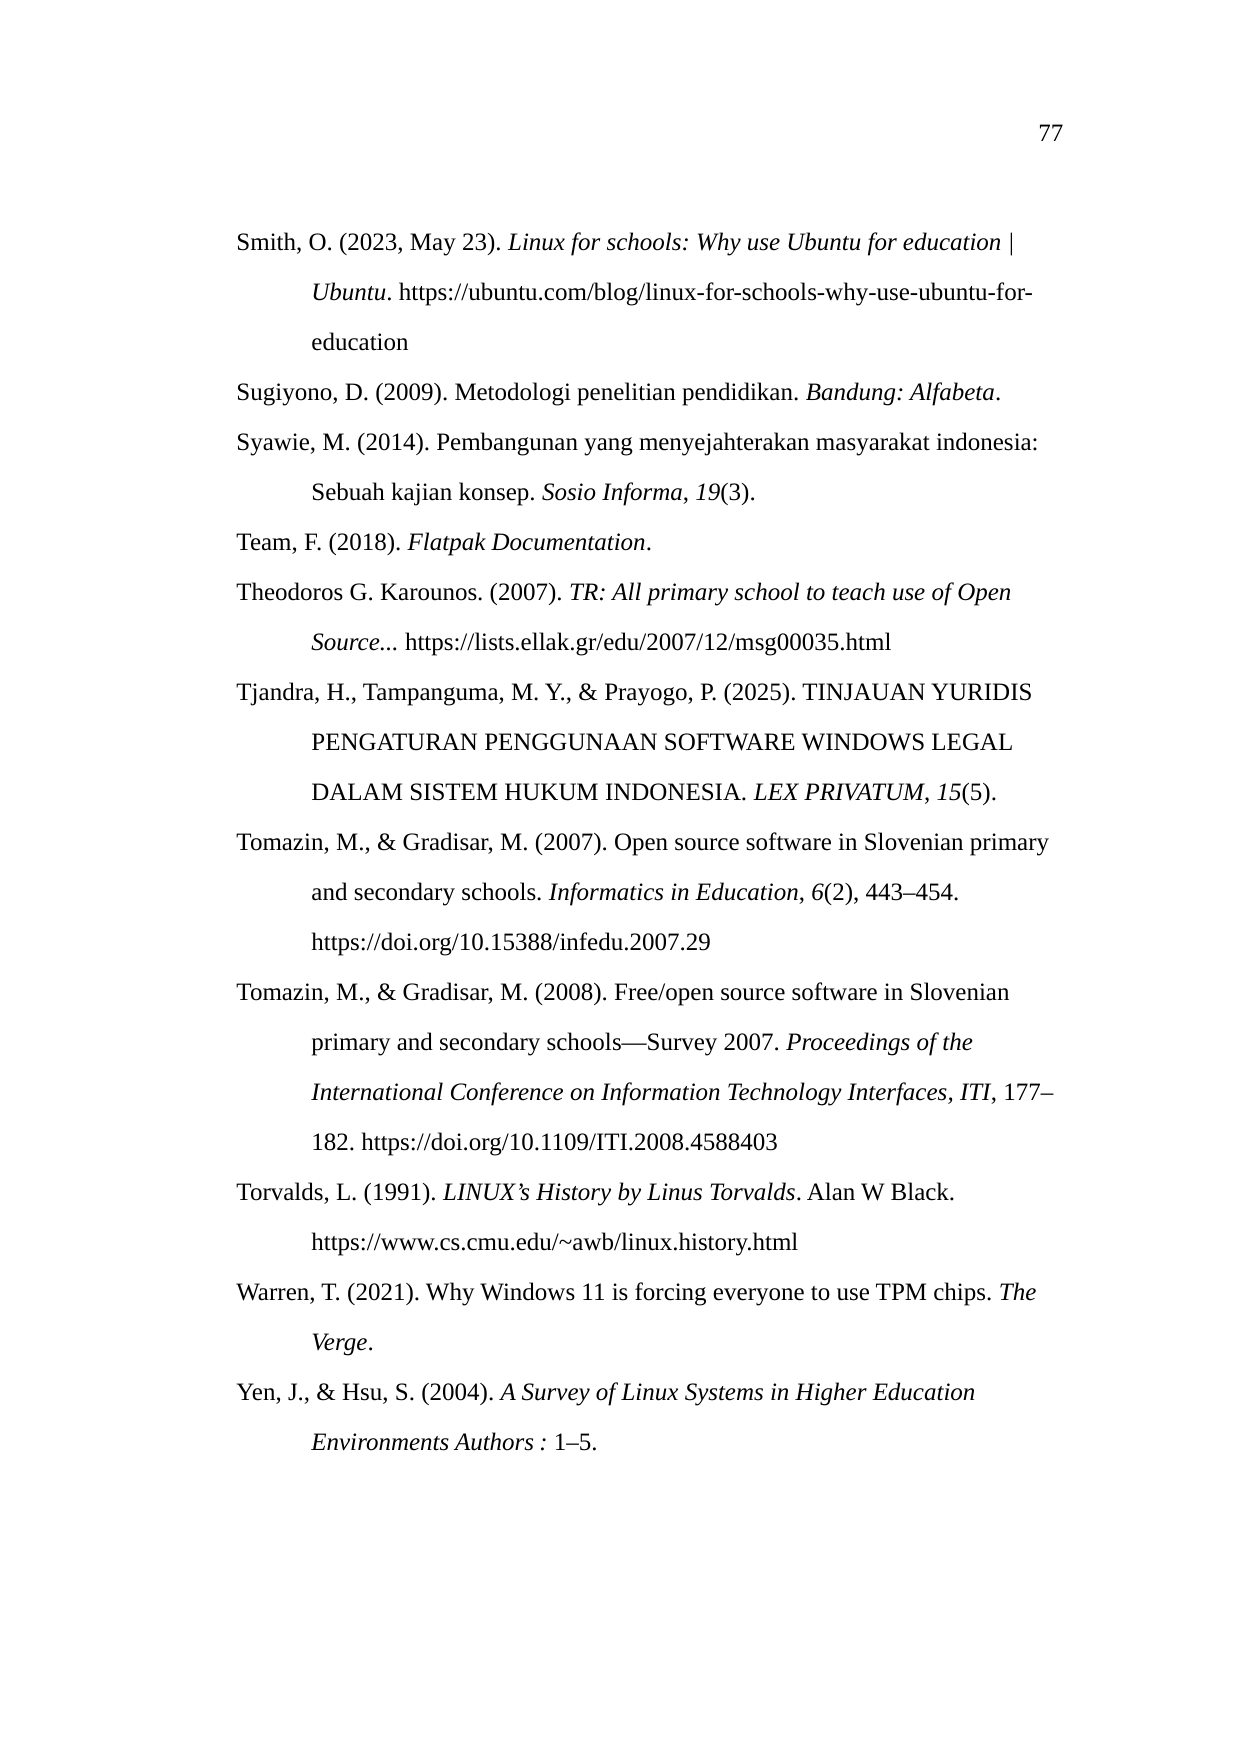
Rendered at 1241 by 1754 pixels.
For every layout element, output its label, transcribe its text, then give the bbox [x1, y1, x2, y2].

text Tomazin, M., & Gradisar, M. (2008). Free/open source software in Slovenian primary and secondary schools—Survey 2007. Proceedings of the International Conference on Information Technology Interfaces, ITI, 177–182. https://doi.org/10.1109/ITI.2008.4588403 [236, 956, 1063, 1156]
text Tomazin, M., & Gradisar, M. (2007). Open source software in Slovenian primary and secondary schools. Informatics in Education, 6(2), 443–454. https://doi.org/10.15388/infedu.2007.29 [236, 806, 1063, 956]
text Team, F. (2018). Flatpak Documentation. [236, 506, 1063, 556]
text Yen, J., & Hsu, S. (2004). A Survey of Linux Systems in Higher Education Environments Authors : 1–5. [236, 1356, 1063, 1456]
text Syawie, M. (2014). Pembangunan yang menyejahterakan masyarakat indonesia: Sebuah kajian konsep. Sosio Informa, 19(3). [236, 406, 1063, 506]
text Warren, T. (2021). Why Windows 11 is forcing everyone to use TPM chips. The Verge. [236, 1256, 1063, 1356]
text Tjandra, H., Tampanguma, M. Y., & Prayogo, P. (2025). TINJAUAN YURIDIS PENGATURAN PENGGUNAAN SOFTWARE WINDOWS LEGAL DALAM SISTEM HUKUM INDONESIA. LEX PRIVATUM, 15(5). [236, 656, 1063, 806]
text Smith, O. (2023, May 23). Linux for schools: Why use Ubuntu for education | Ubuntu. https://ubuntu.com/blog/linux-for-schools-why-use-ubuntu-for-education [236, 206, 1063, 356]
text Torvalds, L. (1991). LINUX’s History by Linus Torvalds. Alan W Black. https://www.cs.cmu.edu/~awb/linux.history.html [236, 1156, 1063, 1256]
text Theodoros G. Karounos. (2007). TR: All primary school to teach use of Open Source... https://lists.ellak.gr/edu/2007/12/msg00035.html [236, 556, 1063, 656]
text Sugiyono, D. (2009). Metodologi penelitian pendidikan. Bandung: Alfabeta. [236, 356, 1063, 406]
